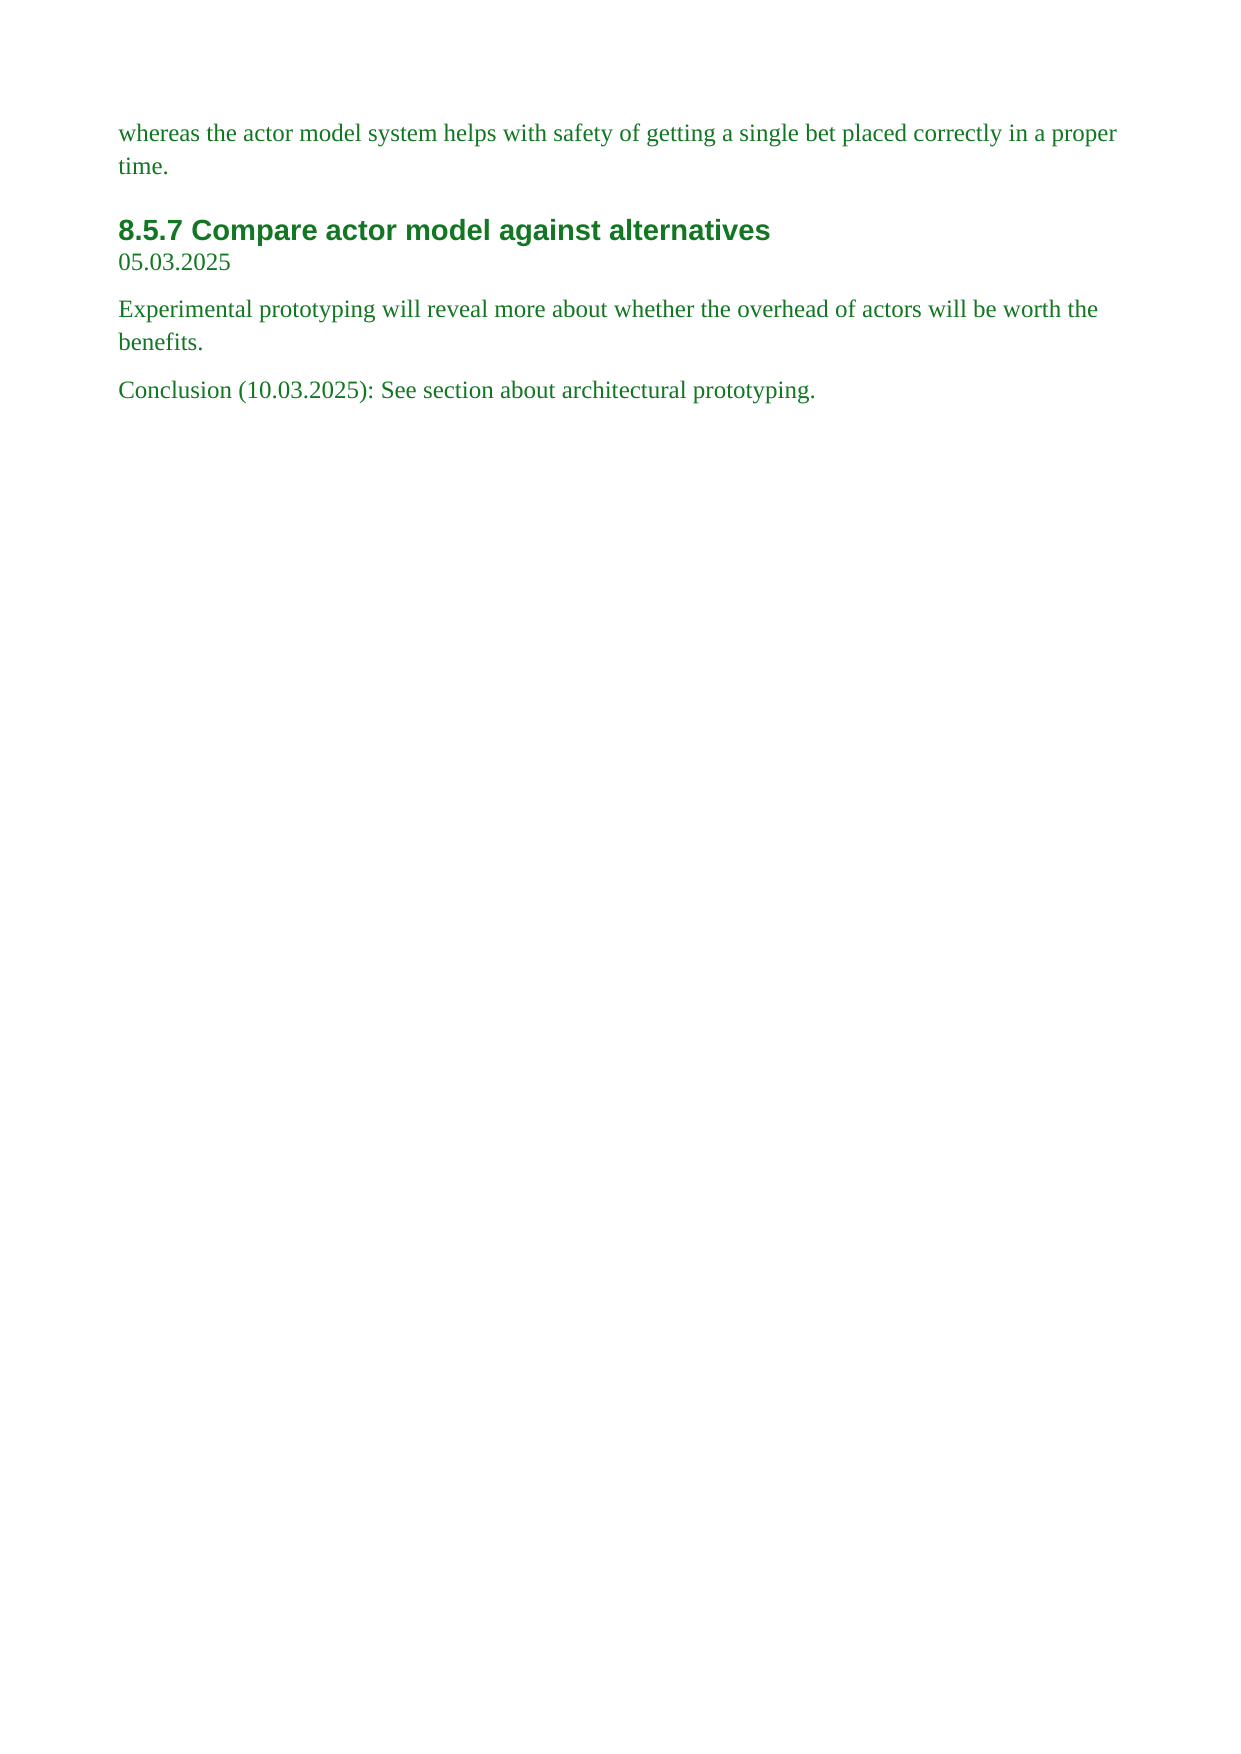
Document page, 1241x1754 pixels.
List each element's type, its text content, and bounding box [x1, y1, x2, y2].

text whereas the actor model system helps with safety of getting a single bet placed correctly in a proper time. [118, 118, 1122, 180]
text Experimental prototyping will reveal more about whether the overhead of actors will be worth the benefits. [118, 294, 1122, 356]
text 05.03.2025 [118, 247, 1122, 276]
subtitle Compare actor model against alternatives [118, 213, 1122, 247]
text Conclusion (10.03.2025): See section about architectural prototyping. [118, 375, 1122, 404]
